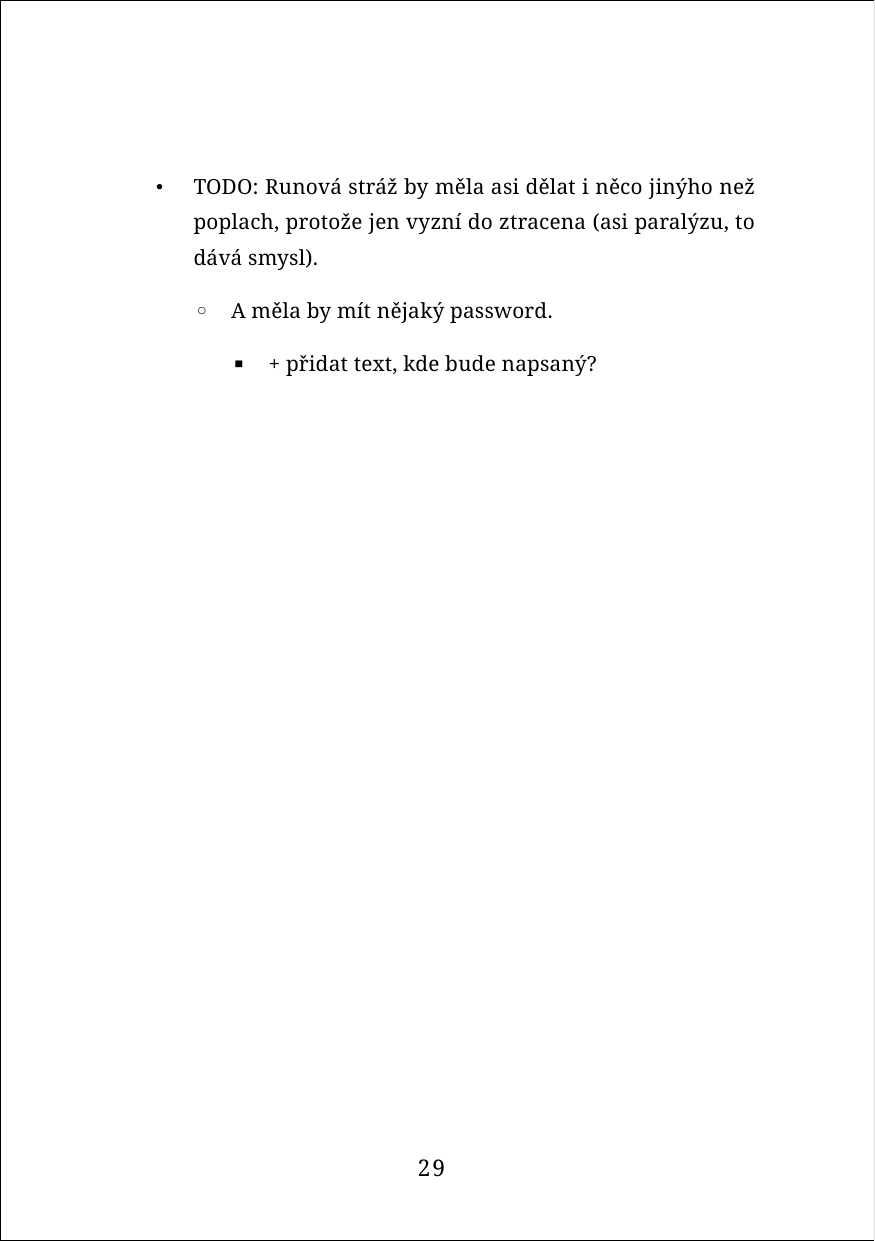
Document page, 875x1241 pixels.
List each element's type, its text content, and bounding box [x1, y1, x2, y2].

list A měla by mít nějaký password. [193, 296, 756, 324]
list + přidat text, kde bude napsaný? [231, 349, 756, 378]
list TODO: Runová stráž by měla asi dělat i něco jinýho než poplach, protože jen vyzní do ztracena (asi paralýzu, to dává smysl). [156, 172, 756, 271]
